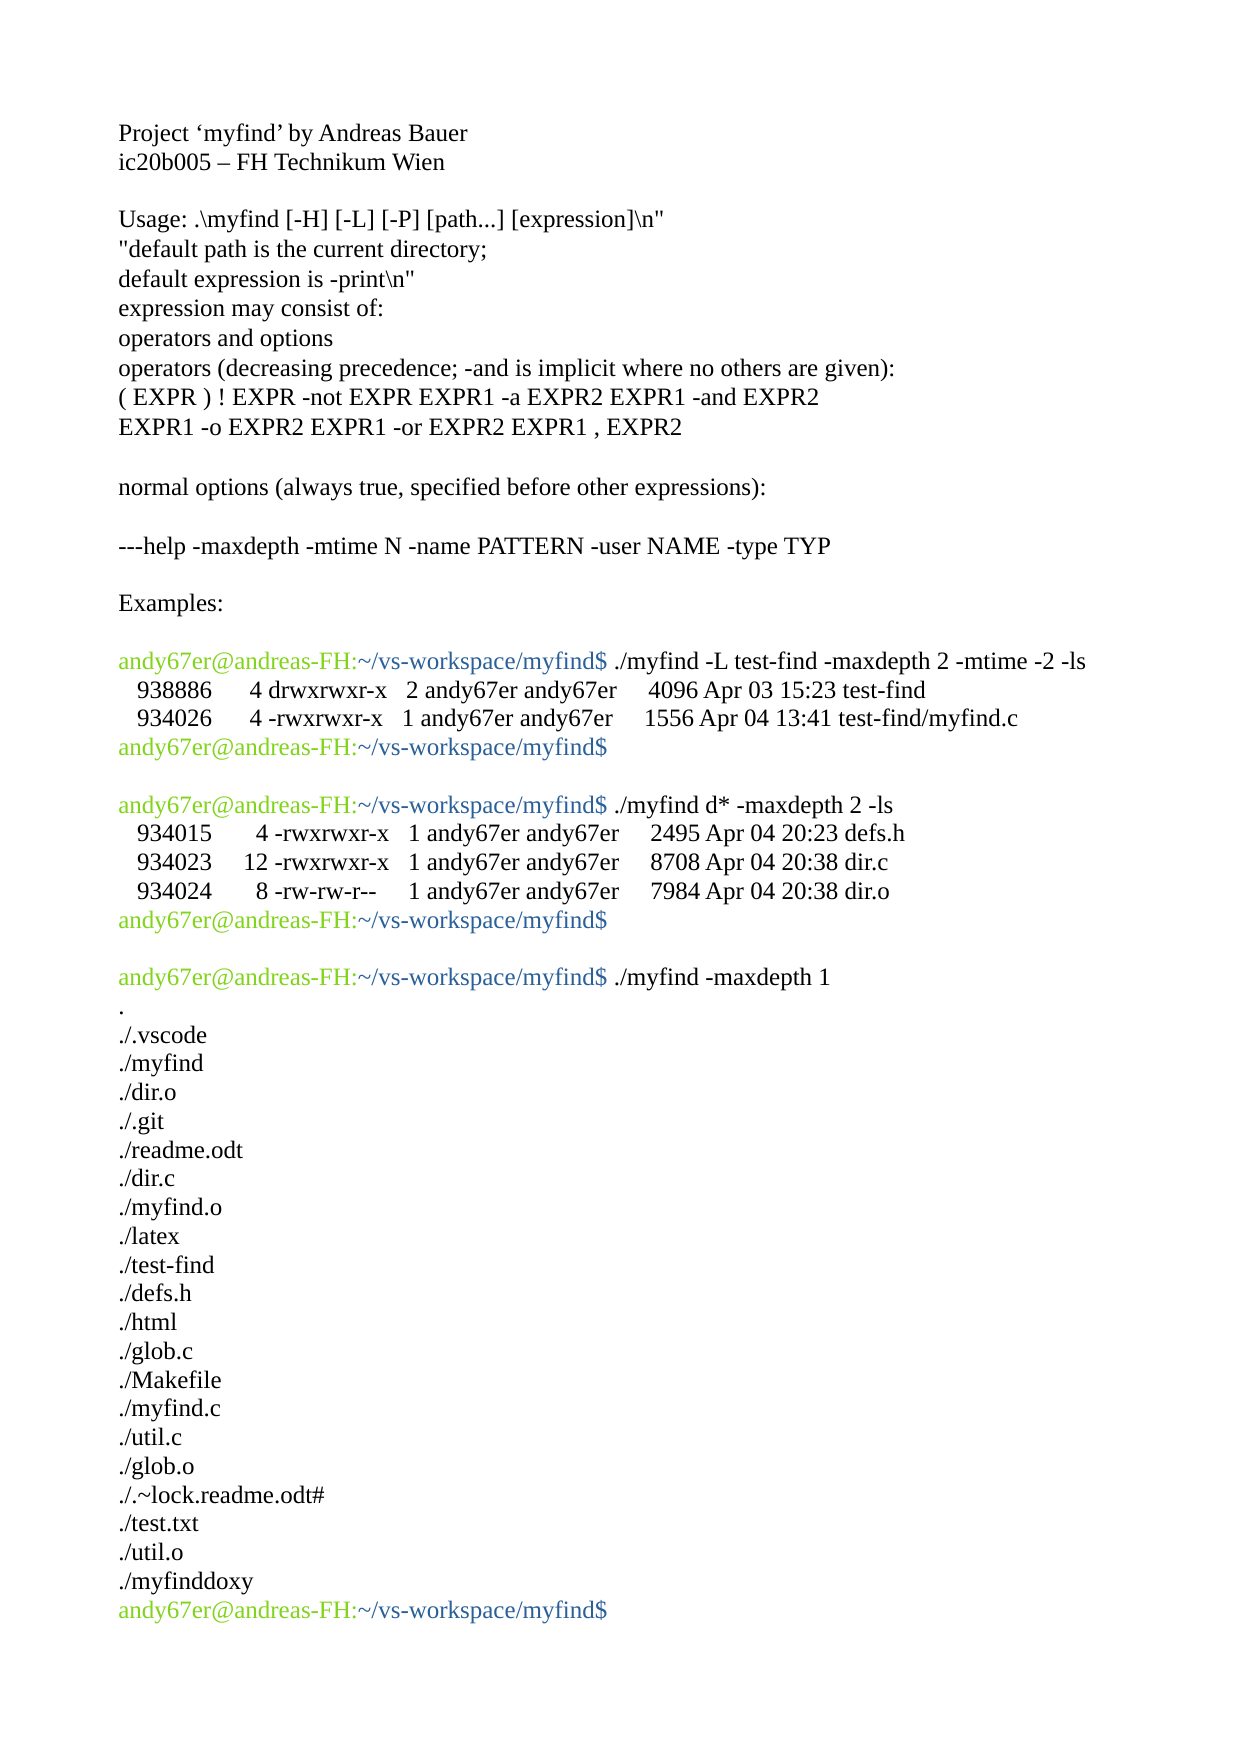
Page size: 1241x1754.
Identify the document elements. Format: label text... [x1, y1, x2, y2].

text ./.vscode [118, 1020, 1122, 1048]
text ./dir.c [118, 1163, 1122, 1192]
text ./glob.c [118, 1336, 1122, 1365]
text ./test.txt [118, 1508, 1122, 1537]
text ./util.c [118, 1422, 1122, 1451]
text ./test-find [118, 1250, 1122, 1278]
text ./myfinddoxy [118, 1566, 1122, 1595]
text operators (decreasing precedence; -and is implicit where no others are given): [118, 352, 1122, 382]
text ./latex [118, 1221, 1122, 1250]
text 934023 12 -rwxrwxr-x 1 andy67er andy67er 8708 Apr 04 20:38 dir.c [118, 847, 1122, 876]
text Usage: .\myfind [-H] [-L] [-P] [path...] [expression]\n" [118, 204, 1122, 233]
text andy67er@andreas-FH:~/vs-workspace/myfind$ [118, 905, 1122, 933]
text EXPR1 -o EXPR2 EXPR1 -or EXPR2 EXPR1 , EXPR2 [118, 411, 1122, 441]
text 934026 4 -rwxrwxr-x 1 andy67er andy67er 1556 Apr 04 13:41 test-find/myfind.c [118, 703, 1122, 732]
text "default path is the current directory; [118, 233, 1122, 263]
text default expression is -print\n" [118, 263, 1122, 292]
text operators and options [118, 322, 1122, 352]
text andy67er@andreas-FH:~/vs-workspace/myfind$ ./myfind d* -maxdepth 2 -ls [118, 790, 1122, 818]
text Project ‘myfind’ by Andreas Bauer [118, 118, 1122, 147]
text ( EXPR ) ! EXPR -not EXPR EXPR1 -a EXPR2 EXPR1 -and EXPR2 [118, 382, 1122, 411]
text andy67er@andreas-FH:~/vs-workspace/myfind$ ./myfind -maxdepth 1 [118, 962, 1122, 991]
text ./Makefile [118, 1365, 1122, 1393]
text ---help -maxdepth -mtime N -name PATTERN -user NAME -type TYP [118, 530, 1122, 560]
text ./util.o [118, 1537, 1122, 1566]
text ./.git [118, 1106, 1122, 1135]
text andy67er@andreas-FH:~/vs-workspace/myfind$ ./myfind -L test-find -maxdepth 2 -mtime -2 -ls [118, 646, 1122, 675]
text ./html [118, 1307, 1122, 1336]
text ./myfind.o [118, 1192, 1122, 1221]
text ./defs.h [118, 1278, 1122, 1307]
text 938886 4 drwxrwxr-x 2 andy67er andy67er 4096 Apr 03 15:23 test-find [118, 675, 1122, 703]
text 934024 8 -rw-rw-r-- 1 andy67er andy67er 7984 Apr 04 20:38 dir.o [118, 876, 1122, 905]
text . [118, 991, 1122, 1020]
text expression may consist of: [118, 292, 1122, 322]
text andy67er@andreas-FH:~/vs-workspace/myfind$ [118, 1595, 1122, 1623]
text normal options (always true, specified before other expressions): [118, 471, 1122, 500]
text 934015 4 -rwxrwxr-x 1 andy67er andy67er 2495 Apr 04 20:23 defs.h [118, 818, 1122, 847]
text ./myfind.c [118, 1393, 1122, 1422]
text Examples: [118, 588, 1122, 617]
text ./glob.o [118, 1451, 1122, 1480]
text ic20b005 – FH Technikum Wien [118, 147, 1122, 176]
text ./myfind [118, 1048, 1122, 1077]
text ./readme.odt [118, 1135, 1122, 1163]
text andy67er@andreas-FH:~/vs-workspace/myfind$ [118, 732, 1122, 761]
text ./.~lock.readme.odt# [118, 1480, 1122, 1508]
text ./dir.o [118, 1077, 1122, 1106]
